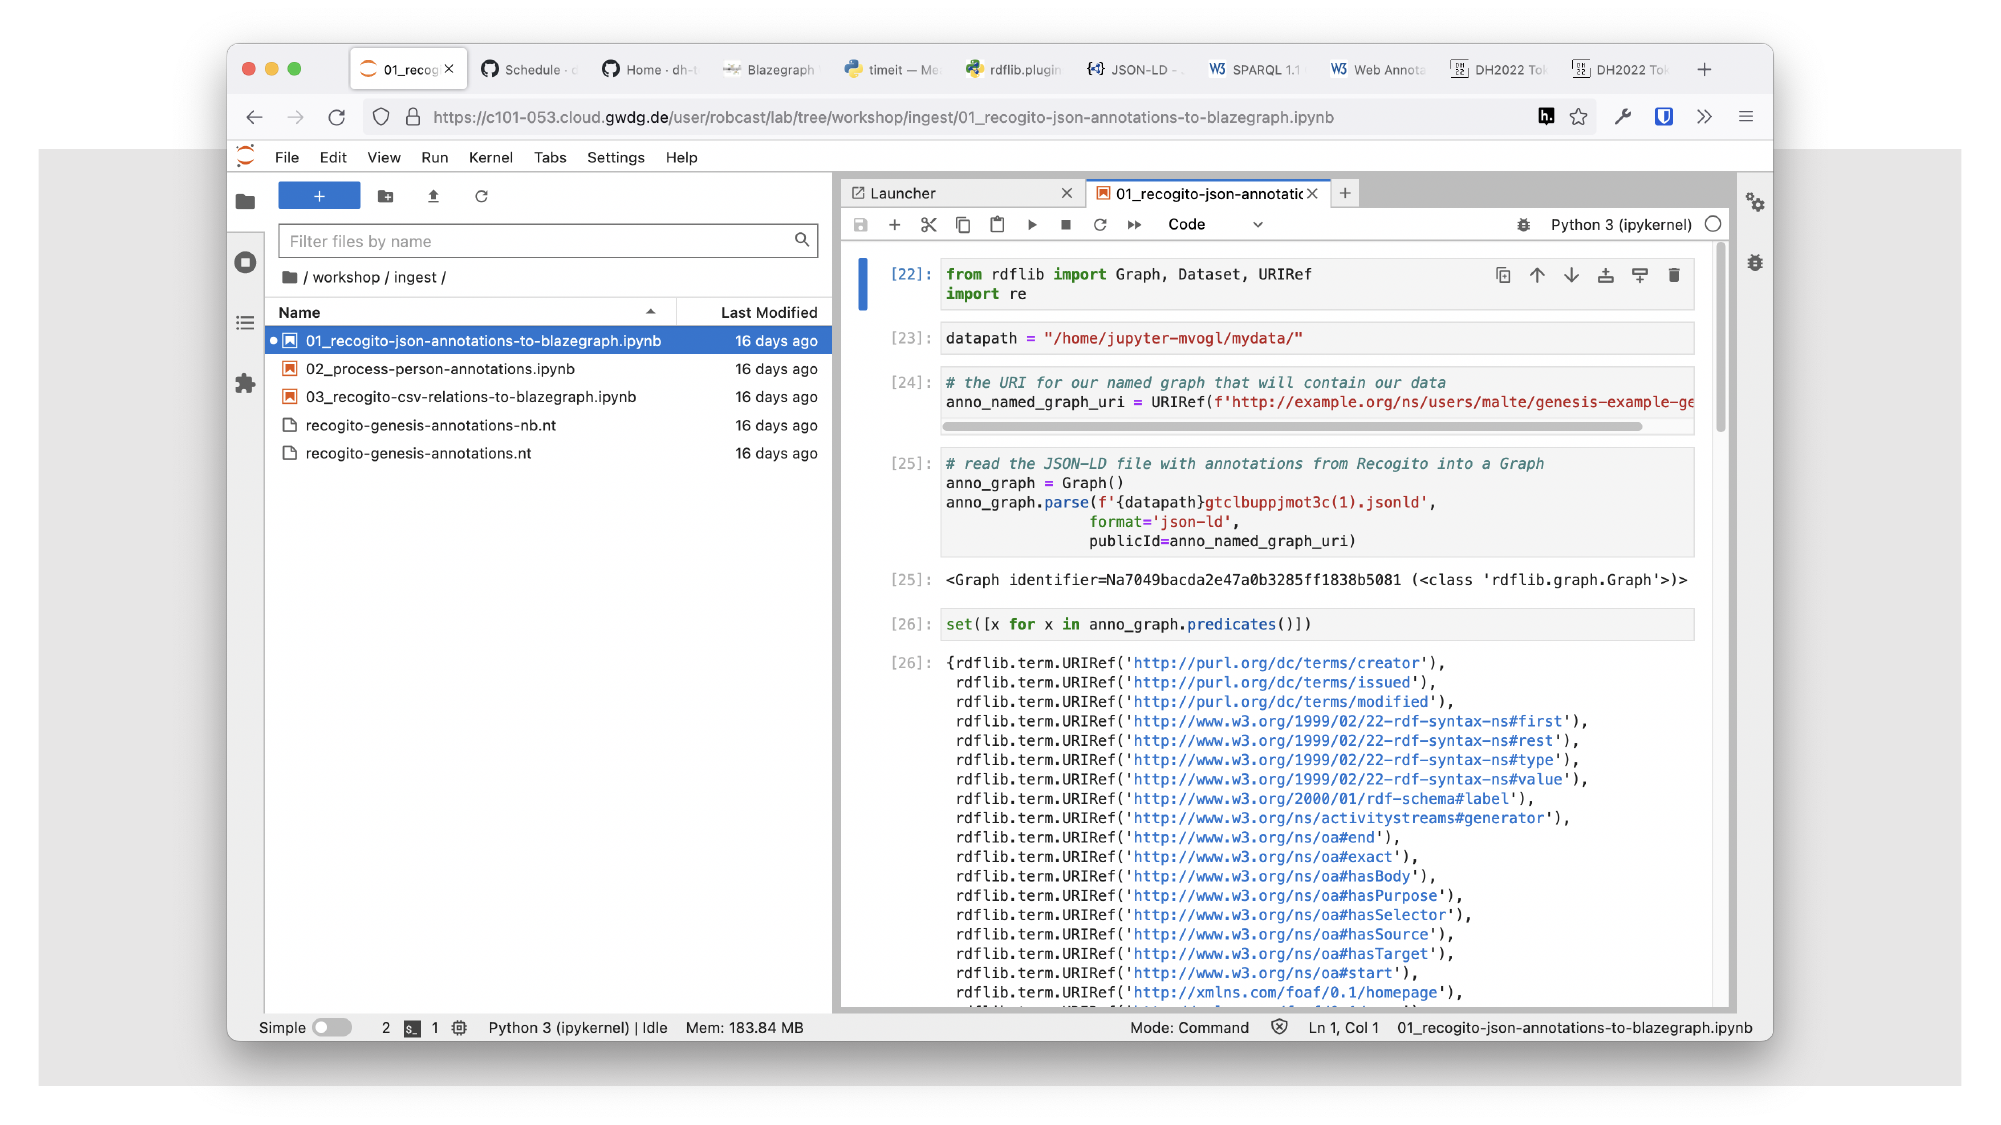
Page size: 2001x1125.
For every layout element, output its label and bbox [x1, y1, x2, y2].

picture [163, 0, 1837, 1125]
